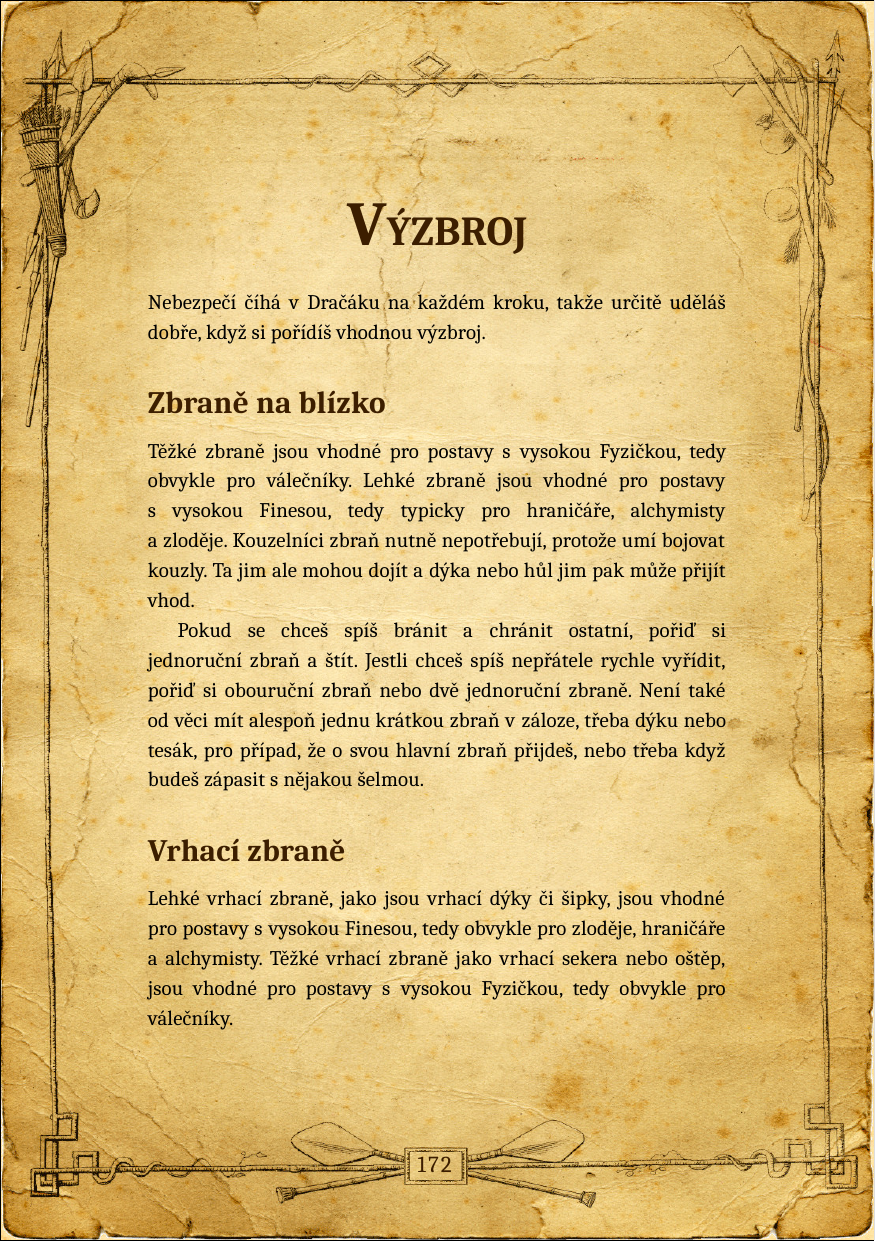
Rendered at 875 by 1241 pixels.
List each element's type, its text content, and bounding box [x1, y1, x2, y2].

subtitle Vrhací zbraně [148, 833, 726, 869]
text Lehké vrhací zbraně, jako jsou vrhací dýky či šipky, jsou vhodné pro postavy s⁠ vysokou Finesou, tedy obvykle pro zloděje, hraničáře a⁠ alchymisty. Těžké vrhací zbraně jako vrhací sekera nebo oštěp, jsou vhodné pro postavy s⁠ vysokou Fyzičkou, tedy obvykle pro válečníky. [148, 887, 726, 1031]
subtitle Výzbroj [148, 189, 726, 261]
subtitle Zbraně na blízko [148, 386, 726, 422]
text Nebezpečí číhá v⁠ Dračáku na každém kroku, takže určitě uděláš dobře, když si pořídíš vhodnou výzbroj. [148, 290, 726, 344]
text Těžké zbraně jsou vhodné pro postavy s⁠ vysokou Fyzičkou, tedy obvykle pro válečníky. Lehké zbraně jsou vhodné pro postavy s⁠ vysokou Finesou, tedy typicky pro hraničáře, alchymisty a⁠ zloděje. Kouzelníci zbraň nutně nepotřebují, protože umí bojovat kouzly. Ta jim ale mohou dojít a⁠ dýka nebo hůl jim pak může přijít vhod. Pokud se chceš spíš bránit a⁠ chránit ostatní, pořiď si jednoruční zbraň a⁠ štít. Jestli chceš spíš nepřátele rychle vyřídit, pořiď si obouruční zbraň nebo dvě jednoruční zbraně. Není také od věci mít alespoň jednu krátkou zbraň v⁠ záloze, třeba dýku nebo tesák, pro případ, že o⁠ svou hlavní zbraň přijdeš, nebo třeba když budeš zápasit s⁠ nějakou šelmou. [148, 439, 726, 792]
picture [1, 1, 874, 1240]
